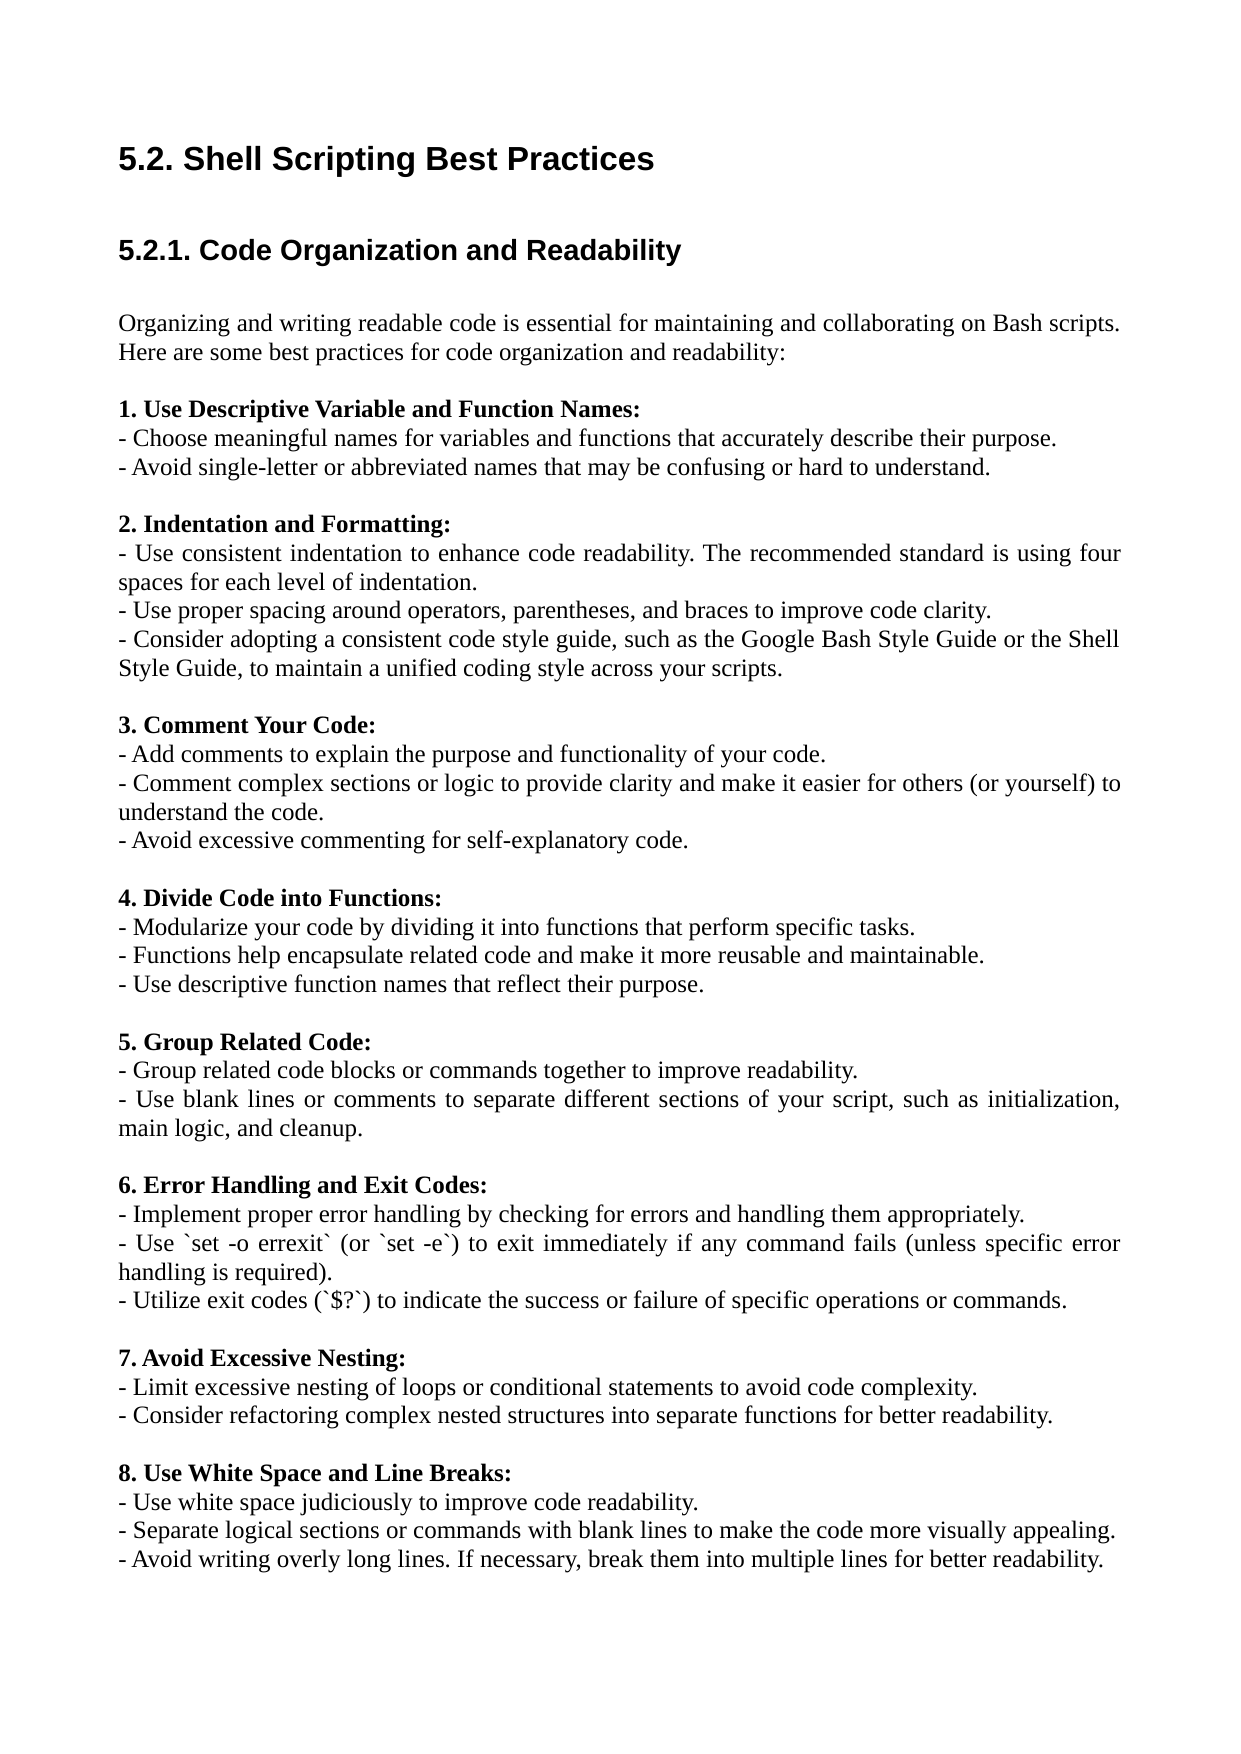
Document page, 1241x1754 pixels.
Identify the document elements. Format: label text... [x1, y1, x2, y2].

text - Utilize exit codes (`$?`) to indicate the success or failure of specific operations or commands. [118, 1286, 1122, 1314]
text - Avoid writing overly long lines. If necessary, break them into multiple lines for better readability. [118, 1544, 1122, 1573]
text - Avoid excessive commenting for self-explanatory code. [118, 826, 1122, 854]
text Organizing and writing readable code is essential for maintaining and collaborating on Bash scripts. Here are some best practices for code organization and readability: [118, 308, 1122, 366]
text - Avoid single-letter or abbreviated names that may be confusing or hard to understand. [118, 452, 1122, 481]
text 8. Use White Space and Line Breaks: [118, 1458, 1122, 1487]
text 6. Error Handling and Exit Codes: [118, 1171, 1122, 1199]
text - Use descriptive function names that reflect their purpose. [118, 969, 1122, 998]
text 7. Avoid Excessive Nesting: [118, 1343, 1122, 1372]
text - Implement proper error handling by checking for errors and handling them appropriately. [118, 1199, 1122, 1228]
text - Comment complex sections or logic to provide clarity and make it easier for others (or yourself) to understand the code. [118, 768, 1122, 826]
subtitle 5.2. Shell Scripting Best Practices [118, 139, 1122, 177]
text 4. Divide Code into Functions: [118, 883, 1122, 912]
text - Consider adopting a consistent code style guide, such as the Google Bash Style Guide or the Shell Style Guide, to maintain a unified coding style across your scripts. [118, 624, 1122, 682]
text - Use `set -o errexit` (or `set -e`) to exit immediately if any command fails (unless specific error handling is required). [118, 1228, 1122, 1286]
text - Add comments to explain the purpose and functionality of your code. [118, 739, 1122, 768]
text - Use consistent indentation to enhance code readability. The recommended standard is using four spaces for each level of indentation. [118, 538, 1122, 596]
text 5. Group Related Code: [118, 1027, 1122, 1056]
subtitle 5.2.1. Code Organization and Readability [118, 233, 1122, 267]
text - Choose meaningful names for variables and functions that accurately describe their purpose. [118, 423, 1122, 452]
text - Separate logical sections or commands with blank lines to make the code more visually appealing. [118, 1516, 1122, 1544]
text 2. Indentation and Formatting: [118, 509, 1122, 538]
text 3. Comment Your Code: [118, 711, 1122, 739]
text - Functions help encapsulate related code and make it more reusable and maintainable. [118, 941, 1122, 969]
text - Consider refactoring complex nested structures into separate functions for better readability. [118, 1401, 1122, 1429]
text - Limit excessive nesting of loops or conditional statements to avoid code complexity. [118, 1372, 1122, 1401]
text - Use proper spacing around operators, parentheses, and braces to improve code clarity. [118, 596, 1122, 624]
text - Modularize your code by dividing it into functions that perform specific tasks. [118, 912, 1122, 941]
text - Group related code blocks or commands together to improve readability. [118, 1056, 1122, 1084]
text - Use blank lines or comments to separate different sections of your script, such as initialization, main logic, and cleanup. [118, 1084, 1122, 1142]
text - Use white space judiciously to improve code readability. [118, 1487, 1122, 1516]
text 1. Use Descriptive Variable and Function Names: [118, 394, 1122, 423]
